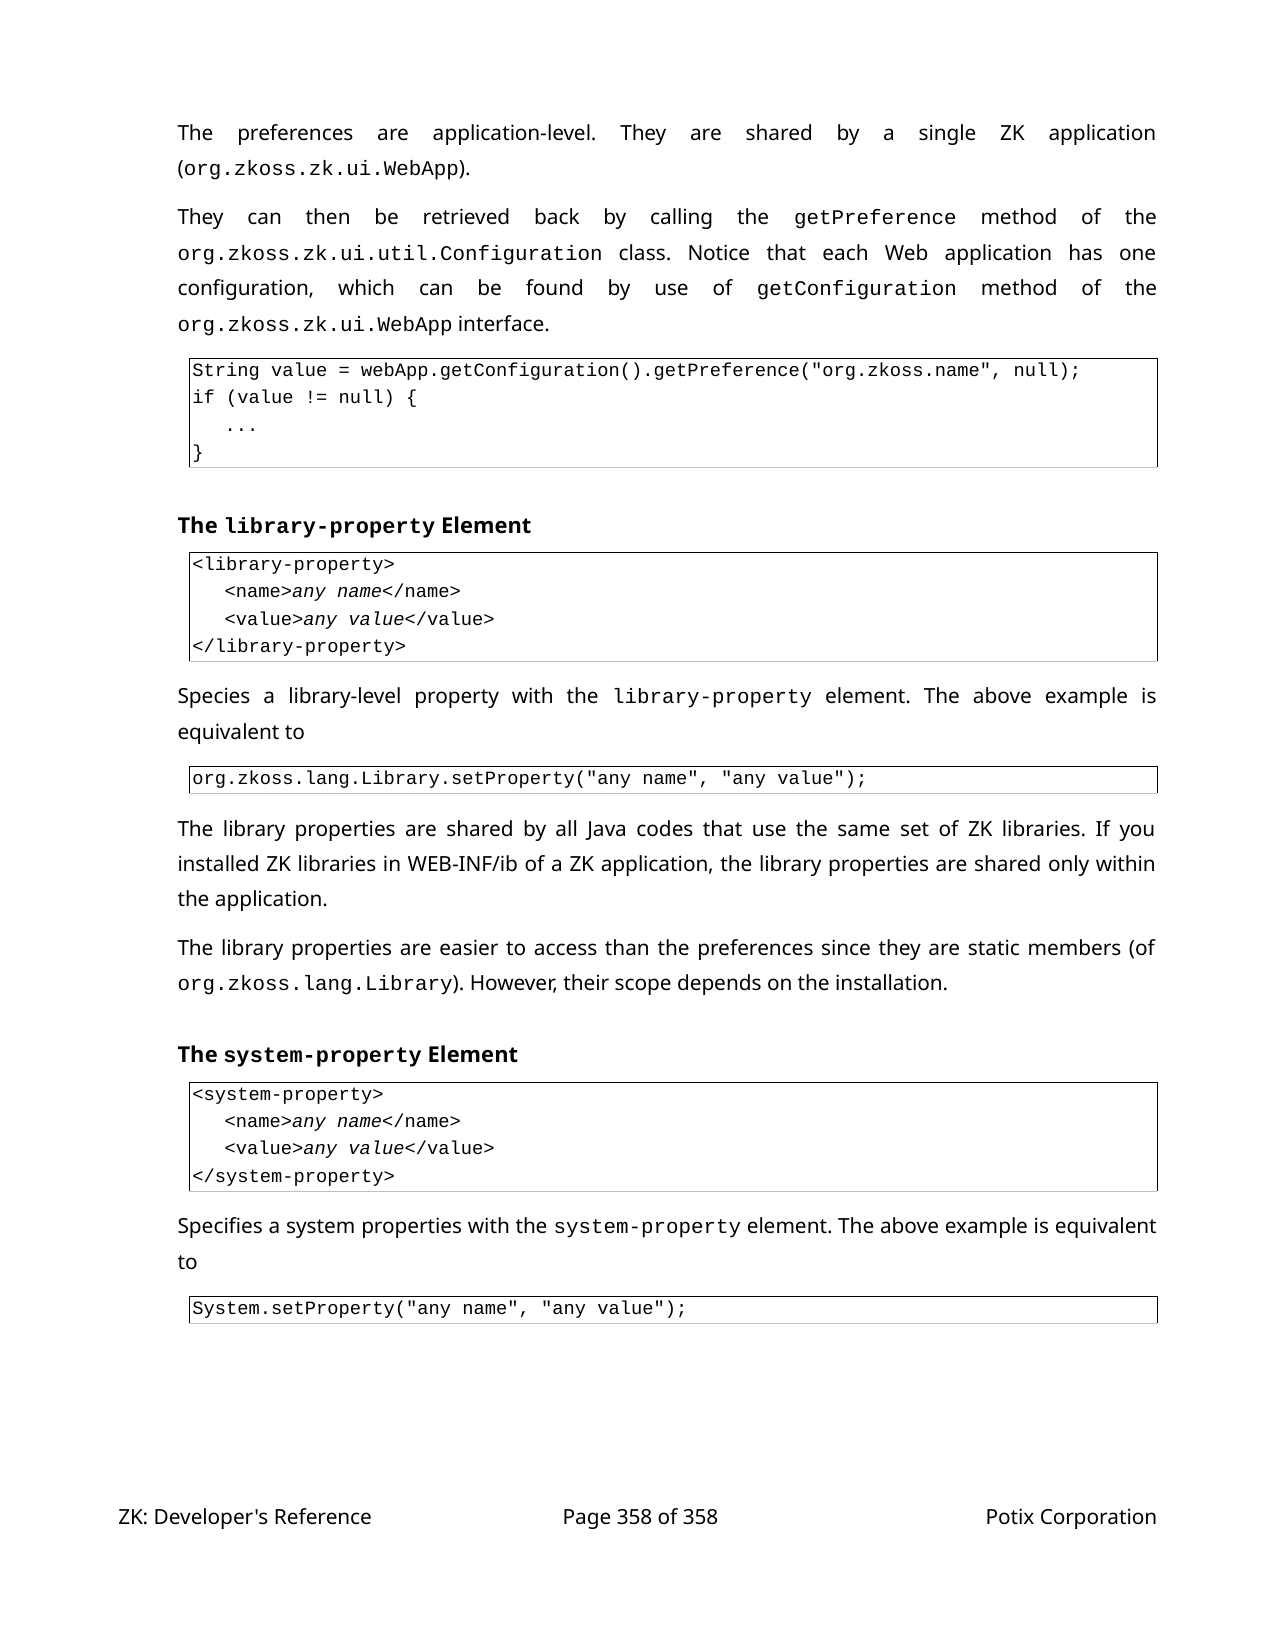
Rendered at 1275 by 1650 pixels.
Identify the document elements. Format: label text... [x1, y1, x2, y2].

text <system-property> [190, 1083, 1157, 1106]
text The library properties are shared by all Java codes that use the same set of ZK libraries. If you installed ZK libraries in WEB-INF/ib of a ZK application, the library properties are shared only within the application. [177, 814, 1157, 912]
text </system-property> [190, 1163, 1157, 1191]
text <value>any value</value> [190, 1136, 1157, 1161]
text String value = webApp.getConfiguration().getPreference("org.zkoss.name", null); [190, 359, 1157, 382]
text <name>any name</name> [190, 579, 1157, 603]
text if (value != null) { [190, 385, 1157, 410]
text The preferences are application-level. They are shared by a single ZK application (org.zkoss.zk.ui.WebApp). [177, 118, 1157, 182]
text ... [190, 413, 1157, 437]
text System.setProperty("any name", "any value"); [190, 1297, 1157, 1323]
text </library-property> [190, 634, 1157, 661]
text The library properties are easier to access than the preferences since they are static members (of org.zkoss.lang.Library). However, their scope depends on the installation. [177, 933, 1157, 997]
text Specifies a system properties with the system-property element. The above example is equivalent to [177, 1211, 1157, 1275]
text } [190, 440, 1157, 467]
subtitle The library-property Element [177, 509, 1157, 540]
text Species a library-level property with the library-property element. The above example is equivalent to [177, 682, 1157, 745]
text <value>any value</value> [190, 606, 1157, 631]
text org.zkoss.lang.Library.setProperty("any name", "any value"); [190, 767, 1157, 793]
text They can then be retrieved back by calling the getPreference method of the org.zkoss.zk.ui.util.Configuration class. Notice that each Web application has one configuration, which can be found by use of getConfiguration method of the org.zkoss.zk.ui.WebApp interface. [177, 202, 1157, 338]
subtitle The system-property Element [177, 1039, 1157, 1069]
text <name>any name</name> [190, 1109, 1157, 1133]
text <library-property> [190, 553, 1157, 576]
